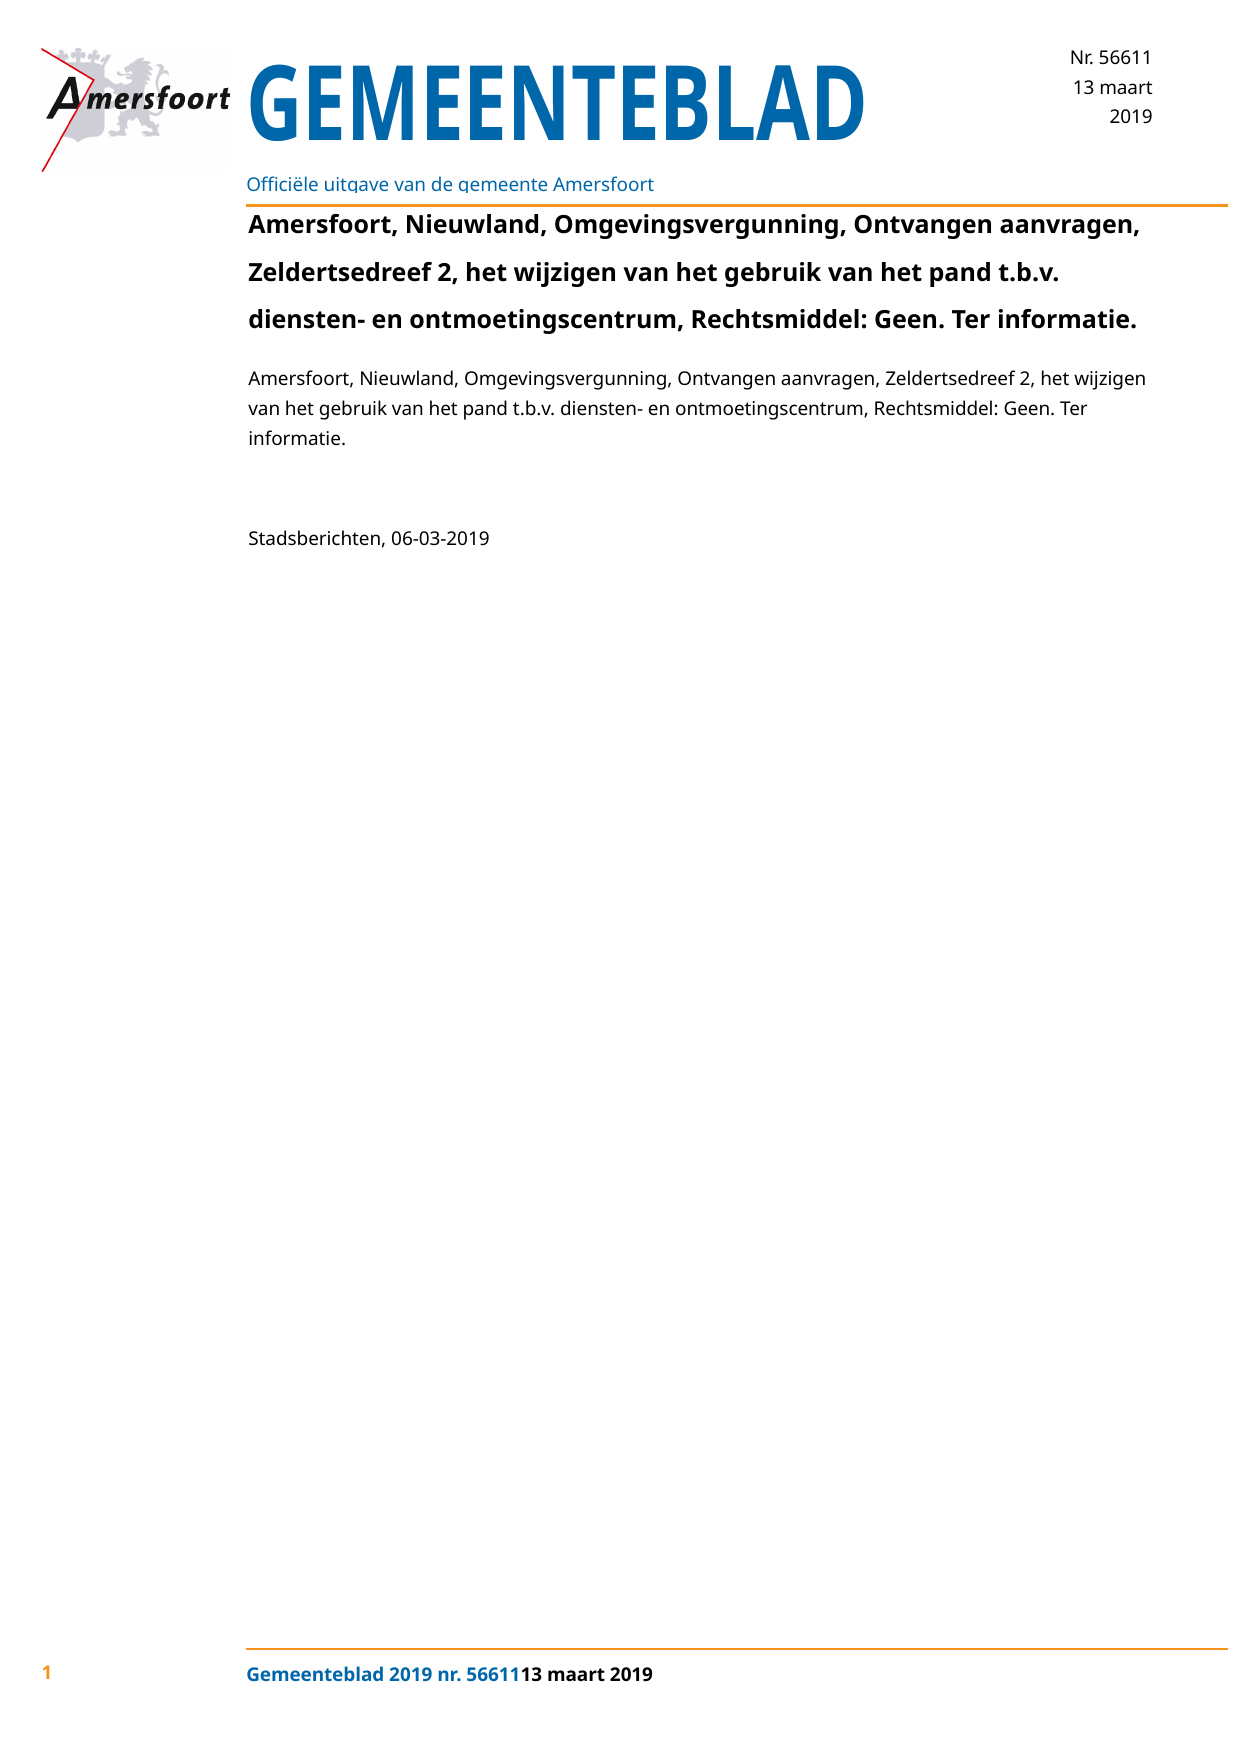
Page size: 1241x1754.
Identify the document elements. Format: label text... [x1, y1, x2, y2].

picture [41, 47, 231, 172]
text Amersfoort, Nieuwland, Omgevingsvergunning, Ontvangen aanvragen, Zeldertsedreef 2, het wijzigen van het gebruik van het pand t.b.v. diensten- en ontmoetingscentrum, Rechtsmiddel: Geen. Ter informatie. [248, 207, 1152, 336]
text Stadsberichten, 06-03-2019 [248, 526, 1152, 551]
text Amersfoort, Nieuwland, Omgevingsvergunning, Ontvangen aanvragen, Zeldertsedreef 2, het wijzigen van het gebruik van het pand t.b.v. diensten- en ontmoetingscentrum, Rechtsmiddel: Geen. Ter informatie. [248, 366, 1152, 450]
